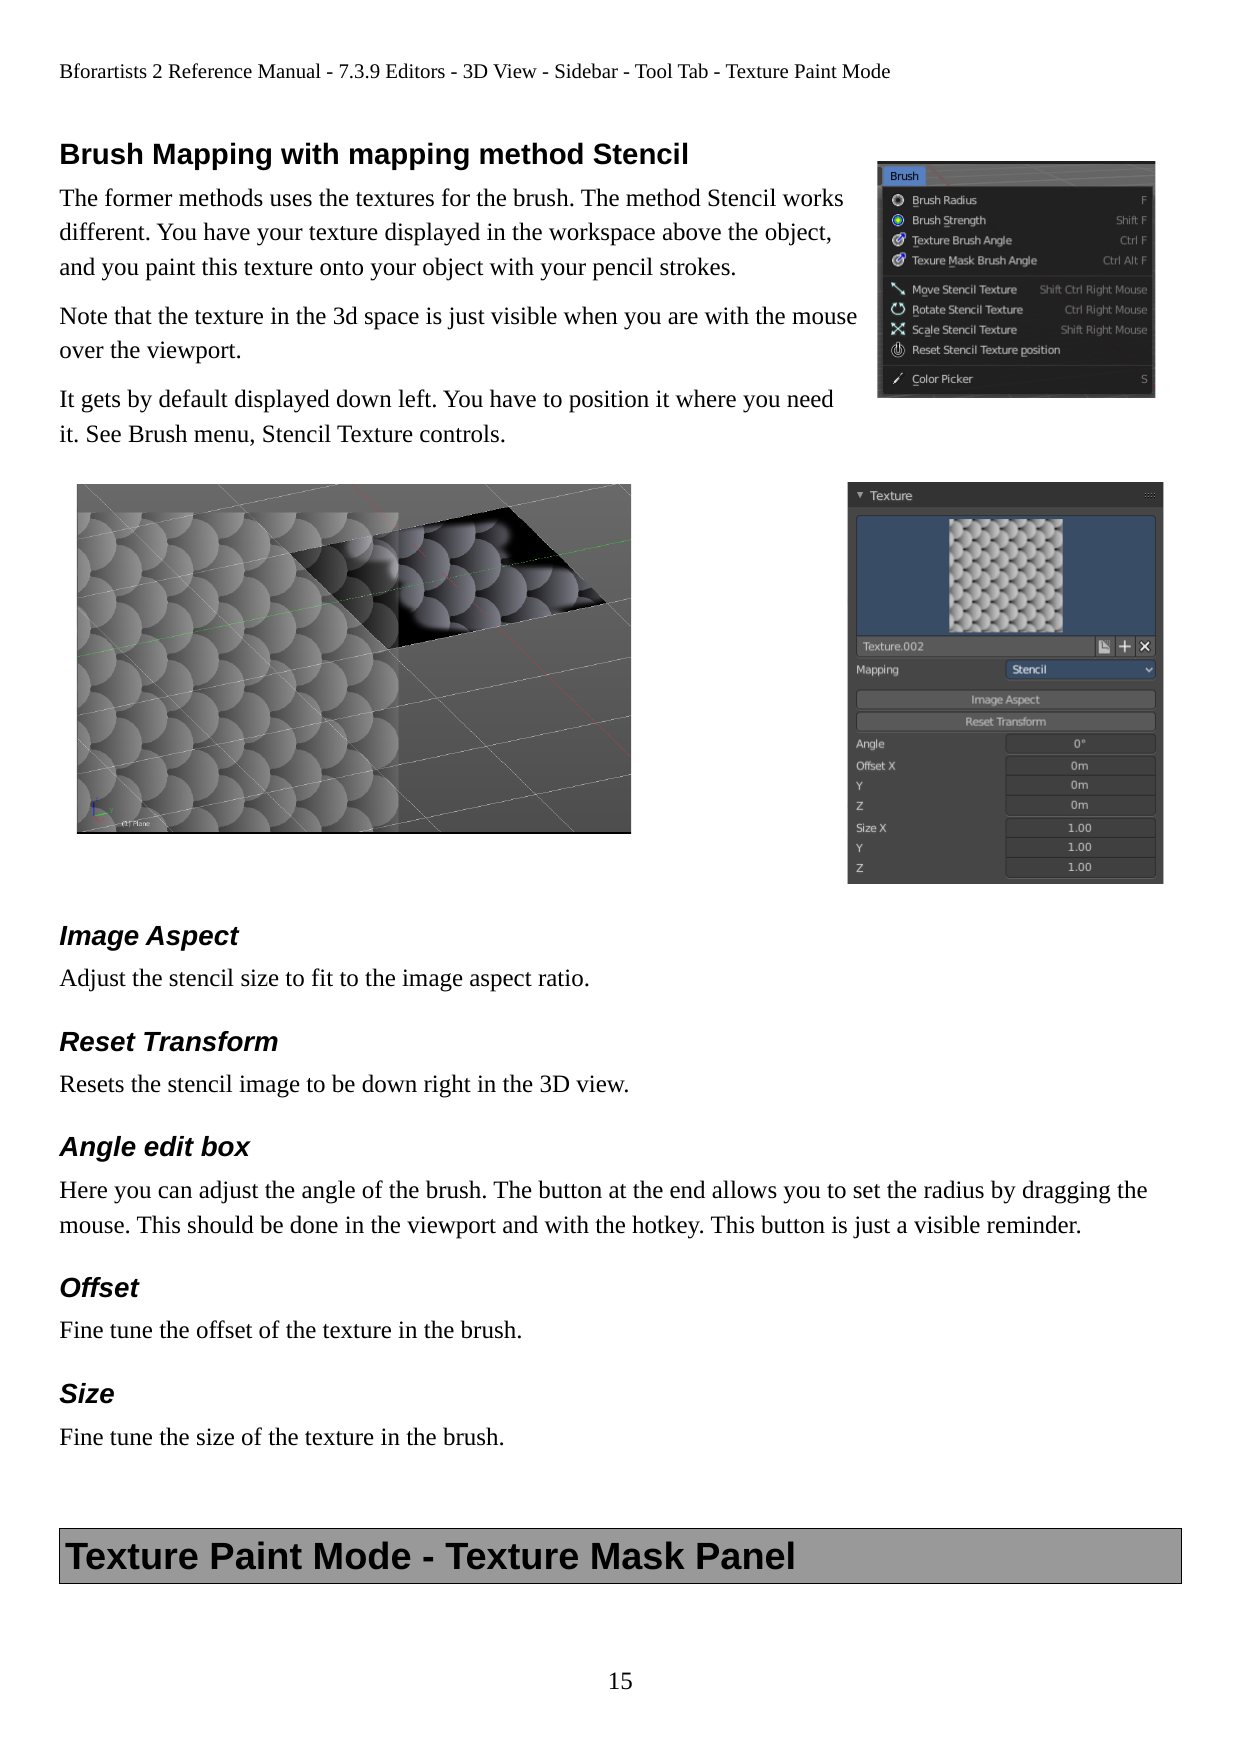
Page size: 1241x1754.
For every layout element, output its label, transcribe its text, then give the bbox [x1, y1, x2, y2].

text Fine tune the offset of the texture in the brush. [59, 1316, 1181, 1344]
table_header Texture Paint Mode - Texture Mask Panel [60, 1529, 1181, 1583]
subtitle Angle edit box [59, 1131, 1181, 1163]
text It gets by default displayed down left. You have to position it where you need it. See Brush menu, Stencil Texture controls. [59, 384, 1181, 448]
text Fine tune the size of the texture in the brush. [59, 1422, 1181, 1450]
picture [847, 482, 1164, 884]
text The former methods uses the textures for the brush. The method Stencil works different. You have your texture displayed in the workspace above the object, and you paint this texture onto your object with your pencil strokes. [59, 183, 877, 281]
text Note that the texture in the 3d space is just visible when you are with the mouse over the viewport. [59, 301, 877, 364]
text Resets the stencil image to be down right in the 3D view. [59, 1069, 1181, 1098]
subtitle Offset [59, 1271, 1181, 1303]
text Adjust the stencil size to fit to the image aspect ratio. [59, 963, 1181, 992]
picture [76, 484, 632, 834]
subtitle Reset Transform [59, 1025, 1181, 1057]
subtitle Brush Mapping with mapping method Stencil [59, 137, 1181, 170]
subtitle Size [59, 1377, 1181, 1409]
subtitle Image Aspect [59, 919, 1181, 951]
text Here you can adjust the angle of the brush. The button at the end allows you to set the radius by dragging the mouse. This should be done in the viewport and with the hotkey. This button is just a visible reminder. [59, 1175, 1181, 1238]
picture [877, 161, 1156, 398]
